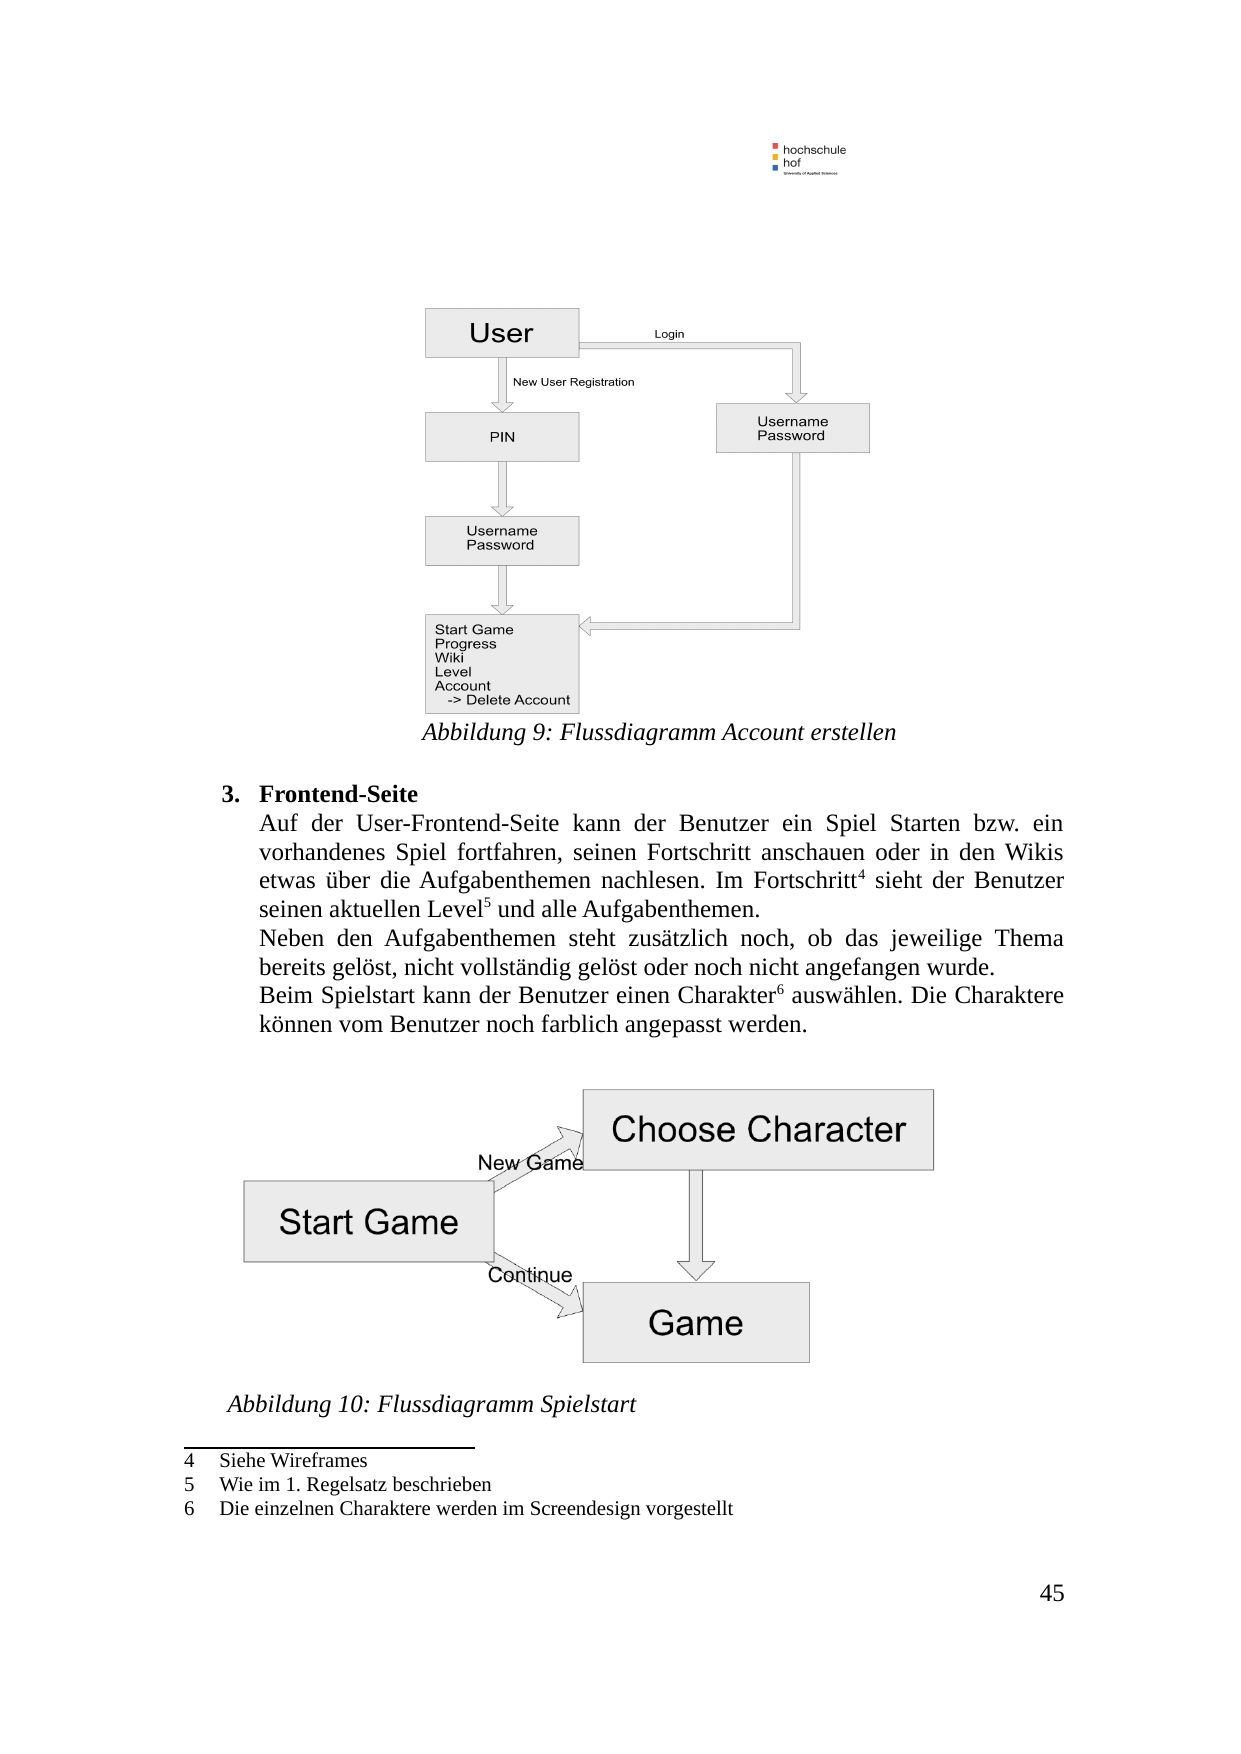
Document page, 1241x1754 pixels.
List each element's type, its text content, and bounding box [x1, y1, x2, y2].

picture [772, 143, 846, 175]
list Beim Spielstart kann der Benutzer einen Charakter auswählen. Die Charaktere können vom Benutzer noch farblich angepasst werden. [221, 981, 1064, 1038]
list Auf der User-Frontend-Seite kann der Benutzer ein Spiel Starten bzw. ein vorhandenes Spiel fortfahren, seinen Fortschritt anschauen oder in den Wikis etwas über die Aufgabenthemen nachlesen. Im Fortschritt sieht der Benutzer seinen aktuellen Level und alle Aufgabenthemen. [221, 808, 1064, 923]
text Abbildung 10: Flussdiagramm Spielstart [227, 1384, 1020, 1417]
list Frontend-Seite [221, 779, 1064, 808]
list Neben den Aufgabenthemen steht zusätzlich noch, ob das jeweilige Thema bereits gelöst, nicht vollständig gelöst oder noch nicht angefangen wurde. [221, 923, 1064, 981]
list Siehe Wireframes [184, 1448, 1064, 1472]
picture [422, 304, 872, 717]
picture [227, 1079, 1020, 1384]
list Die einzelnen Charaktere werden im Screendesign vorgestellt [184, 1496, 1064, 1520]
list Wie im 1. Regelsatz beschrieben [184, 1472, 1064, 1496]
list Abbildung 9: Flussdiagramm Account erstellen [422, 305, 900, 745]
